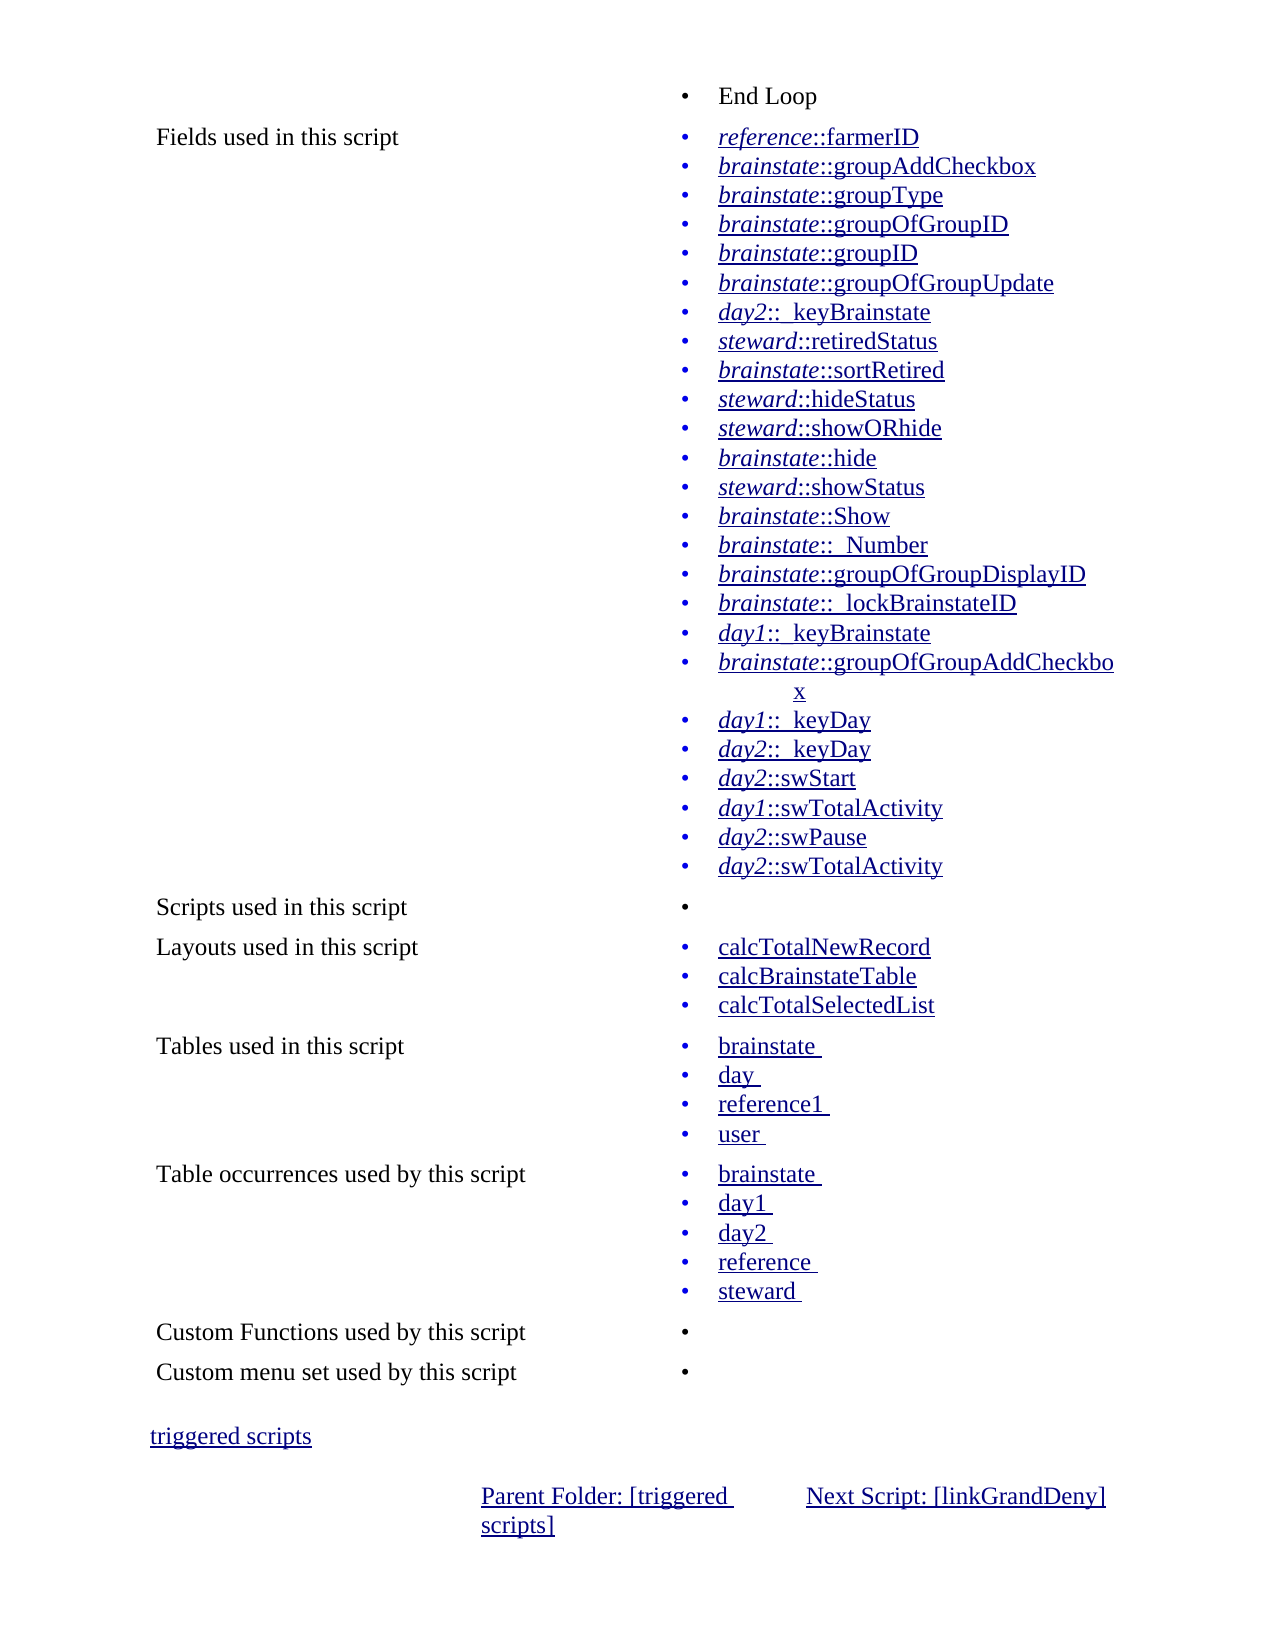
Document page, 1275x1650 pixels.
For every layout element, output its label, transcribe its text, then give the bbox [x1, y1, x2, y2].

text triggered scripts [150, 1421, 1125, 1450]
table_cell [638, 885, 1125, 926]
table_cell Custom Functions used by this script [150, 1310, 637, 1351]
table_cell [638, 1310, 1125, 1351]
table_cell Fields used in this script [150, 116, 637, 885]
table_header [150, 1475, 475, 1545]
table_cell [150, 75, 637, 116]
table_cell Tables used in this script [150, 1025, 637, 1153]
table_cell brainstate day1 day2 reference steward [638, 1153, 1125, 1310]
table_cell Table occurrences used by this script [150, 1153, 637, 1310]
table_cell [638, 1351, 1125, 1392]
table_cell brainstate day reference1 user [638, 1025, 1125, 1153]
table_cell Layouts used in this script [150, 926, 637, 1025]
table_cell Scripts used in this script [150, 885, 637, 926]
table_cell reference::farmerID brainstate::groupAddCheckbox brainstate::groupType brainstate::groupOfGroupID brainstate::groupID brainstate::groupOfGroupUpdate day2::_keyBrainstate steward::retiredStatus brainstate::sortRetired steward::hideStatus steward::showORhide brainstate::hide steward::showStatus brainstate::Show brainstate::_Number brainstate::groupOfGroupDisplayID brainstate::_lockBrainstateID day1::_keyBrainstate brainstate::groupOfGroupAddCheckbox day1::_keyDay day2::_keyDay day2::swStart day1::swTotalActivity day2::swPause day2::swTotalActivity [638, 116, 1125, 885]
table_cell Custom menu set used by this script [150, 1351, 637, 1392]
table_header Parent Folder: [triggered scripts] [475, 1475, 800, 1545]
table_cell calcTotalNewRecord calcBrainstateTable calcTotalSelectedList [638, 926, 1125, 1025]
table_header Next Script: [linkGrandDeny] [800, 1475, 1125, 1545]
